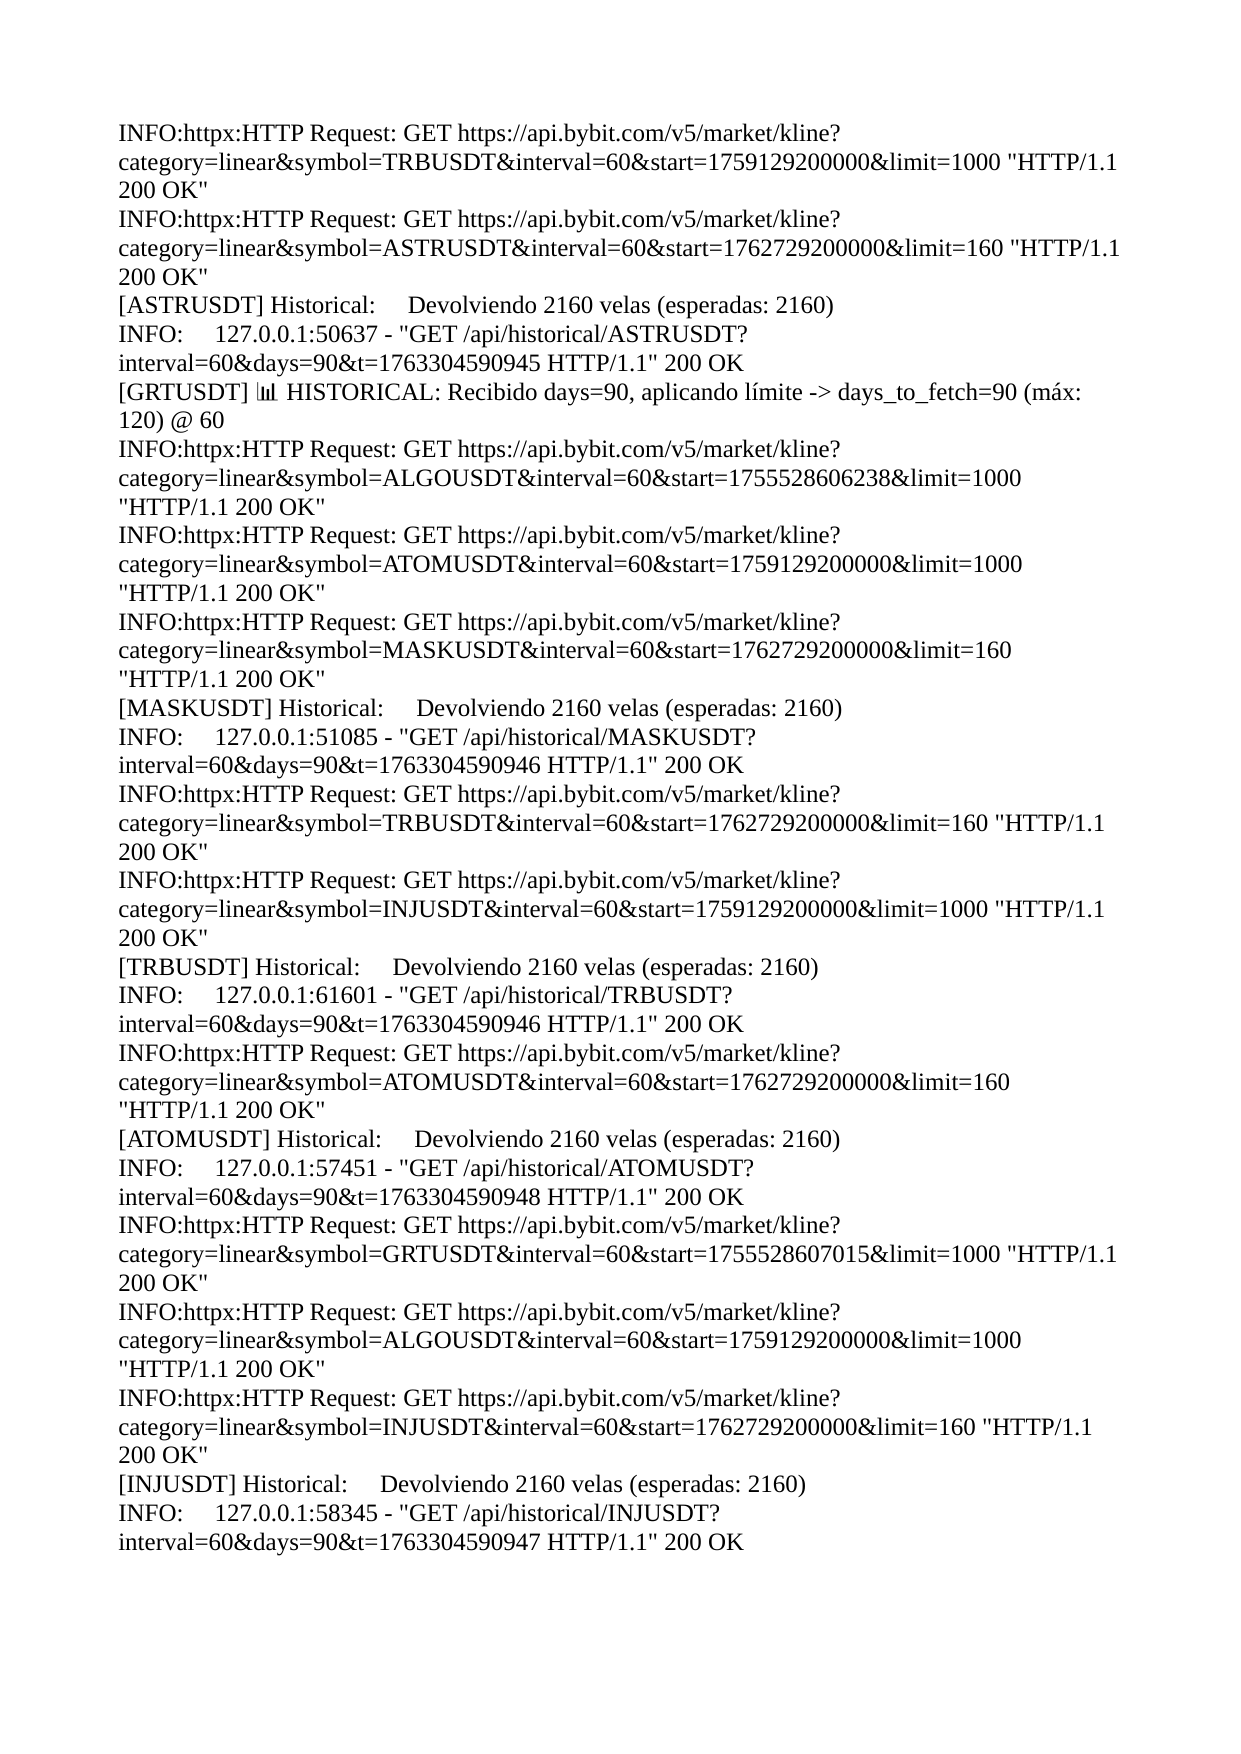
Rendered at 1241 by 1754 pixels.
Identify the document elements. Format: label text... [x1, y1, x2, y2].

text INFO:httpx:HTTP Request: GET https://api.bybit.com/v5/market/kline?category=linear&symbol=ALGOUSDT&interval=60&start=1759129200000&limit=1000 "HTTP/1.1 200 OK" [118, 1297, 1122, 1383]
text INFO:httpx:HTTP Request: GET https://api.bybit.com/v5/market/kline?category=linear&symbol=TRBUSDT&interval=60&start=1759129200000&limit=1000 "HTTP/1.1 200 OK" [118, 118, 1122, 204]
text INFO:httpx:HTTP Request: GET https://api.bybit.com/v5/market/kline?category=linear&symbol=INJUSDT&interval=60&start=1762729200000&limit=160 "HTTP/1.1 200 OK" [118, 1383, 1122, 1469]
text INFO:httpx:HTTP Request: GET https://api.bybit.com/v5/market/kline?category=linear&symbol=GRTUSDT&interval=60&start=1755528607015&limit=1000 "HTTP/1.1 200 OK" [118, 1211, 1122, 1297]
text INFO:httpx:HTTP Request: GET https://api.bybit.com/v5/market/kline?category=linear&symbol=ATOMUSDT&interval=60&start=1762729200000&limit=160 "HTTP/1.1 200 OK" [118, 1038, 1122, 1124]
text INFO:httpx:HTTP Request: GET https://api.bybit.com/v5/market/kline?category=linear&symbol=MASKUSDT&interval=60&start=1762729200000&limit=160 "HTTP/1.1 200 OK" [118, 607, 1122, 693]
text INFO:httpx:HTTP Request: GET https://api.bybit.com/v5/market/kline?category=linear&symbol=TRBUSDT&interval=60&start=1762729200000&limit=160 "HTTP/1.1 200 OK" [118, 779, 1122, 866]
text INFO: 127.0.0.1:58345 - "GET /api/historical/INJUSDT?interval=60&days=90&t=1763304590947 HTTP/1.1" 200 OK [118, 1498, 1122, 1556]
text INFO: 127.0.0.1:61601 - "GET /api/historical/TRBUSDT?interval=60&days=90&t=1763304590946 HTTP/1.1" 200 OK [118, 981, 1122, 1038]
text INFO:httpx:HTTP Request: GET https://api.bybit.com/v5/market/kline?category=linear&symbol=ASTRUSDT&interval=60&start=1762729200000&limit=160 "HTTP/1.1 200 OK" [118, 204, 1122, 291]
text [ASTRUSDT] Historical: ✅ Devolviendo 2160 velas (esperadas: 2160) [118, 291, 1122, 319]
text INFO:httpx:HTTP Request: GET https://api.bybit.com/v5/market/kline?category=linear&symbol=ATOMUSDT&interval=60&start=1759129200000&limit=1000 "HTTP/1.1 200 OK" [118, 521, 1122, 607]
text INFO: 127.0.0.1:50637 - "GET /api/historical/ASTRUSDT?interval=60&days=90&t=1763304590945 HTTP/1.1" 200 OK [118, 319, 1122, 377]
text [TRBUSDT] Historical: ✅ Devolviendo 2160 velas (esperadas: 2160) [118, 952, 1122, 981]
text INFO: 127.0.0.1:51085 - "GET /api/historical/MASKUSDT?interval=60&days=90&t=1763304590946 HTTP/1.1" 200 OK [118, 722, 1122, 779]
text INFO:httpx:HTTP Request: GET https://api.bybit.com/v5/market/kline?category=linear&symbol=ALGOUSDT&interval=60&start=1755528606238&limit=1000 "HTTP/1.1 200 OK" [118, 434, 1122, 521]
text [ATOMUSDT] Historical: ✅ Devolviendo 2160 velas (esperadas: 2160) [118, 1124, 1122, 1153]
text INFO: 127.0.0.1:57451 - "GET /api/historical/ATOMUSDT?interval=60&days=90&t=1763304590948 HTTP/1.1" 200 OK [118, 1153, 1122, 1211]
text [INJUSDT] Historical: ✅ Devolviendo 2160 velas (esperadas: 2160) [118, 1469, 1122, 1498]
text [GRTUSDT] 📊 HISTORICAL: Recibido days=90, aplicando límite -> days_to_fetch=90 (máx: 120) @ 60 [118, 377, 1122, 434]
text [MASKUSDT] Historical: ✅ Devolviendo 2160 velas (esperadas: 2160) [118, 693, 1122, 722]
text INFO:httpx:HTTP Request: GET https://api.bybit.com/v5/market/kline?category=linear&symbol=INJUSDT&interval=60&start=1759129200000&limit=1000 "HTTP/1.1 200 OK" [118, 866, 1122, 952]
